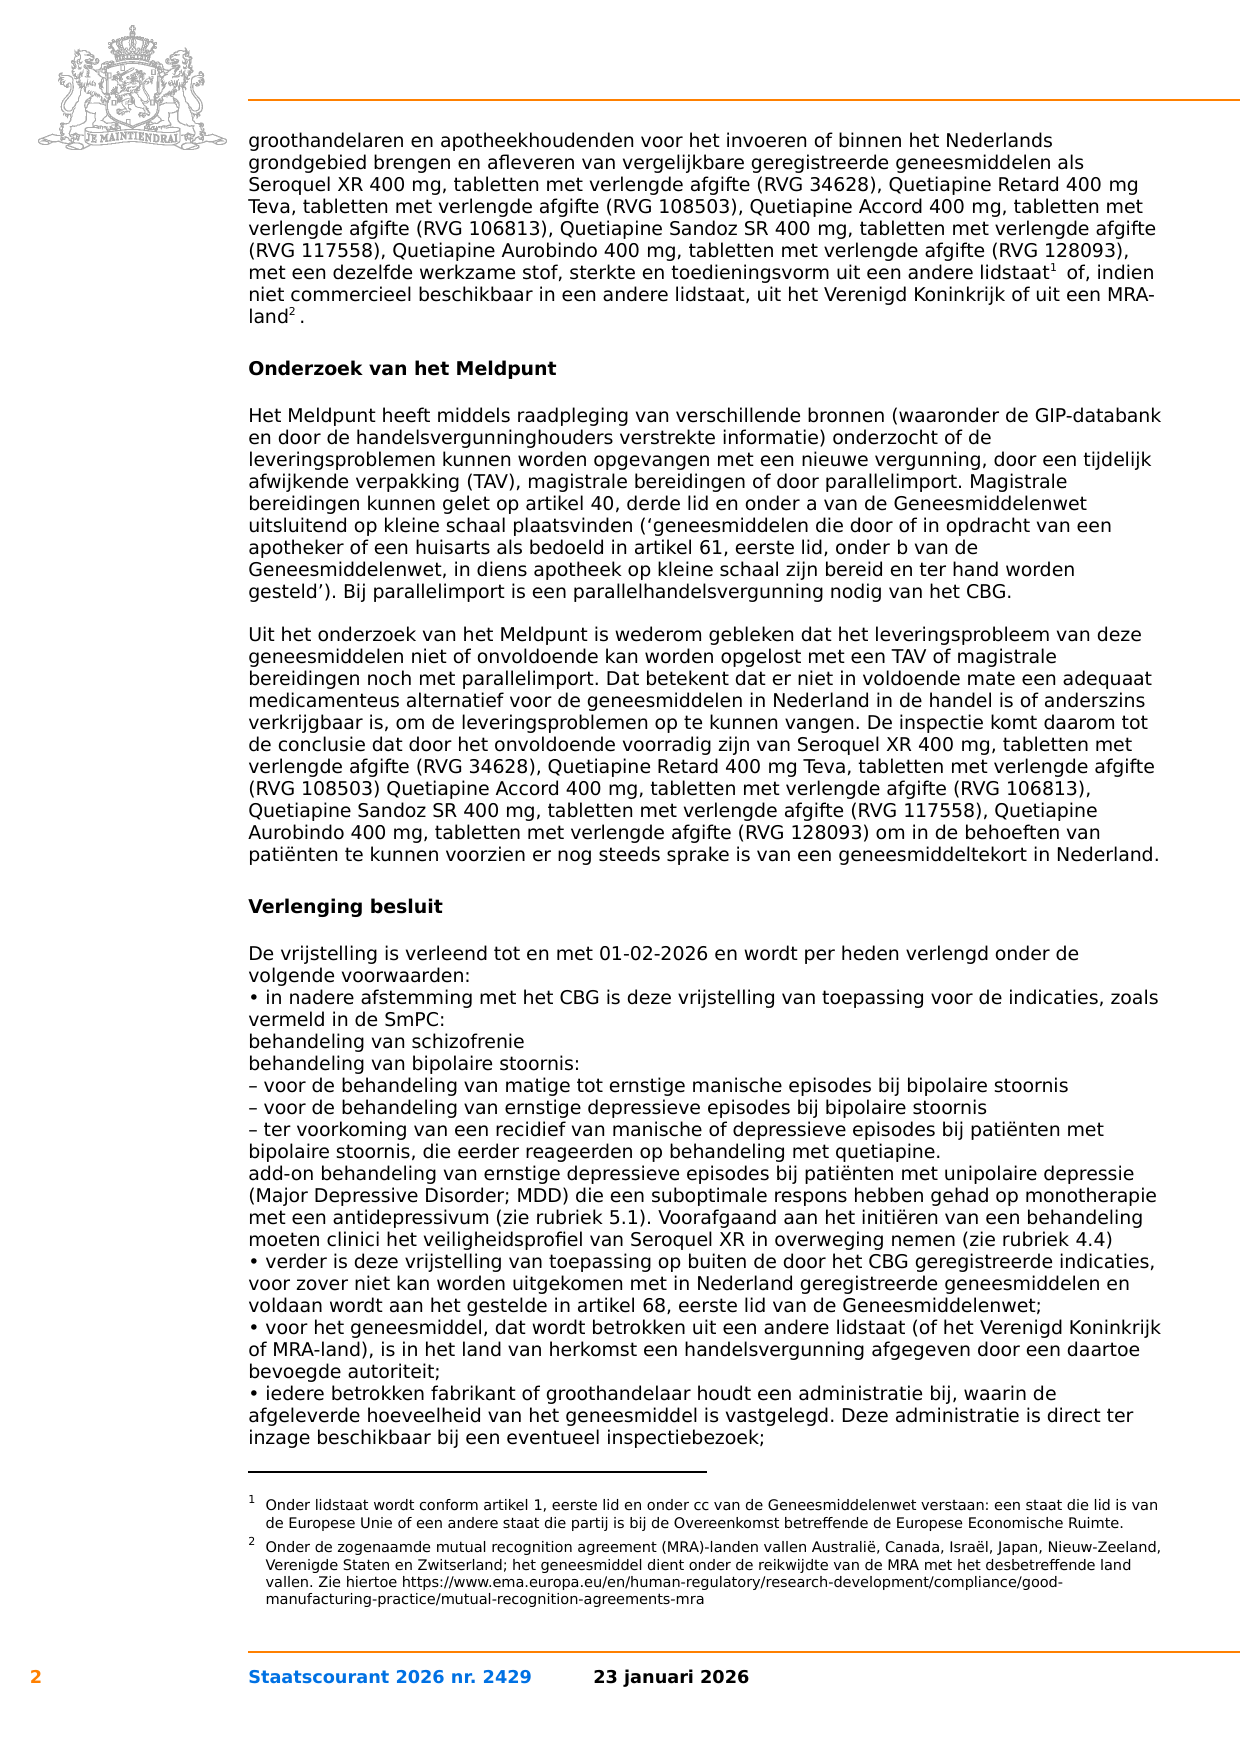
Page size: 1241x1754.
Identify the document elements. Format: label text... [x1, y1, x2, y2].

text – voor de behandeling van ernstige depressieve episodes bij bipolaire stoornis [248, 1097, 1163, 1119]
text Het Meldpunt heeft middels raadpleging van verschillende bronnen (waaronder de GIP-databank en door de handelsvergunninghouders verstrekte informatie) onderzocht of de leveringsproblemen kunnen worden opgevangen met een nieuwe vergunning, door een tijdelijk afwijkende verpakking (TAV), magistrale bereidingen of door parallelimport. Magistrale bereidingen kunnen gelet op artikel 40, derde lid en onder a van de Geneesmiddelenwet uitsluitend op kleine schaal plaatsvinden (‘geneesmiddelen die door of in opdracht van een apotheker of een huisarts als bedoeld in artikel 61, eerste lid, onder b van de Geneesmiddelenwet, in diens apotheek op kleine schaal zijn bereid en ter hand worden gesteld’). Bij parallelimport is een parallelhandelsvergunning nodig van het CBG. [248, 405, 1163, 602]
text behandeling van schizofrenie [248, 1031, 1163, 1053]
subtitle Verlenging besluit [248, 896, 1163, 918]
text Onder de zogenaamde mutual recognition agreement (MRA)-landen vallen Australië, Canada, Israël, Japan, Nieuw-Zeeland, Verenigde Staten en Zwitserland; het geneesmiddel dient onder de reikwijdte van de MRA met het desbetreffende land vallen. Zie hiertoe https://www.ema.europa.eu/en/human-regulatory/research-development/compliance/good-manufacturing-practice/mutual-recognition-agreements-mra [248, 1535, 1163, 1608]
text • voor het geneesmiddel, dat wordt betrokken uit een andere lidstaat (of het Verenigd Koninkrijk of MRA-land), is in het land van herkomst een handelsvergunning afgegeven door een daartoe bevoegde autoriteit; [248, 1317, 1163, 1383]
text – ter voorkoming van een recidief van manische of depressieve episodes bij patiënten met bipolaire stoornis, die eerder reageerden op behandeling met quetiapine. [248, 1119, 1163, 1163]
text add-on behandeling van ernstige depressieve episodes bij patiënten met unipolaire depressie (Major Depressive Disorder; MDD) die een suboptimale respons hebben gehad op monotherapie met een antidepressivum (zie rubriek 5.1). Voorafgaand aan het initiëren van een behandeling moeten clinici het veiligheidsprofiel van Seroquel XR in overweging nemen (zie rubriek 4.4) [248, 1163, 1163, 1251]
text – voor de behandeling van matige tot ernstige manische episodes bij bipolaire stoornis [248, 1075, 1163, 1097]
subtitle Onderzoek van het Meldpunt [248, 358, 1163, 380]
text • in nadere afstemming met het CBG is deze vrijstelling van toepassing voor de indicaties, zoals vermeld in de SmPC: [248, 987, 1163, 1031]
text • iedere betrokken fabrikant of groothandelaar houdt een administratie bij, waarin de afgeleverde hoeveelheid van het geneesmiddel is vastgelegd. Deze administratie is direct ter inzage beschikbaar bij een eventueel inspectiebezoek; [248, 1383, 1163, 1449]
picture [38, 25, 227, 150]
text groothandelaren en apotheekhoudenden voor het invoeren of binnen het Nederlands grondgebied brengen en afleveren van vergelijkbare geregistreerde geneesmiddelen als Seroquel XR 400 mg, tabletten met verlengde afgifte (RVG 34628), Quetiapine Retard 400 mg Teva, tabletten met verlengde afgifte (RVG 108503), Quetiapine Accord 400 mg, tabletten met verlengde afgifte (RVG 106813), Quetiapine Sandoz SR 400 mg, tabletten met verlengde afgifte (RVG 117558), Quetiapine Aurobindo 400 mg, tabletten met verlengde afgifte (RVG 128093), met een dezelfde werkzame stof, sterkte en toedieningsvorm uit een andere lidstaat of, indien niet commercieel beschikbaar in een andere lidstaat, uit het Verenigd Koninkrijk of uit een MRA-land. [248, 130, 1163, 328]
text • verder is deze vrijstelling van toepassing op buiten de door het CBG geregistreerde indicaties, voor zover niet kan worden uitgekomen met in Nederland geregistreerde geneesmiddelen en voldaan wordt aan het gestelde in artikel 68, eerste lid van de Geneesmiddelenwet; [248, 1251, 1163, 1317]
text behandeling van bipolaire stoornis: [248, 1053, 1163, 1075]
text Uit het onderzoek van het Meldpunt is wederom gebleken dat het leveringsprobleem van deze geneesmiddelen niet of onvoldoende kan worden opgelost met een TAV of magistrale bereidingen noch met parallelimport. Dat betekent dat er niet in voldoende mate een adequaat medicamenteus alternatief voor de geneesmiddelen in Nederland in de handel is of anderszins verkrijgbaar is, om de leveringsproblemen op te kunnen vangen. De inspectie komt daarom tot de conclusie dat door het onvoldoende voorradig zijn van Seroquel XR 400 mg, tabletten met verlengde afgifte (RVG 34628), Quetiapine Retard 400 mg Teva, tabletten met verlengde afgifte (RVG 108503) Quetiapine Accord 400 mg, tabletten met verlengde afgifte (RVG 106813), Quetiapine Sandoz SR 400 mg, tabletten met verlengde afgifte (RVG 117558), Quetiapine Aurobindo 400 mg, tabletten met verlengde afgifte (RVG 128093) om in de behoeften van patiënten te kunnen voorzien er nog steeds sprake is van een geneesmiddeltekort in Nederland. [248, 624, 1163, 866]
text De vrijstelling is verleend tot en met 01-02-2026 en wordt per heden verlengd onder de volgende voorwaarden: [248, 943, 1163, 987]
text Onder lidstaat wordt conform artikel 1, eerste lid en onder cc van de Geneesmiddelenwet verstaan: een staat die lid is van de Europese Unie of een andere staat die partij is bij de Overeenkomst betreffende de Europese Economische Ruimte. [248, 1493, 1163, 1532]
